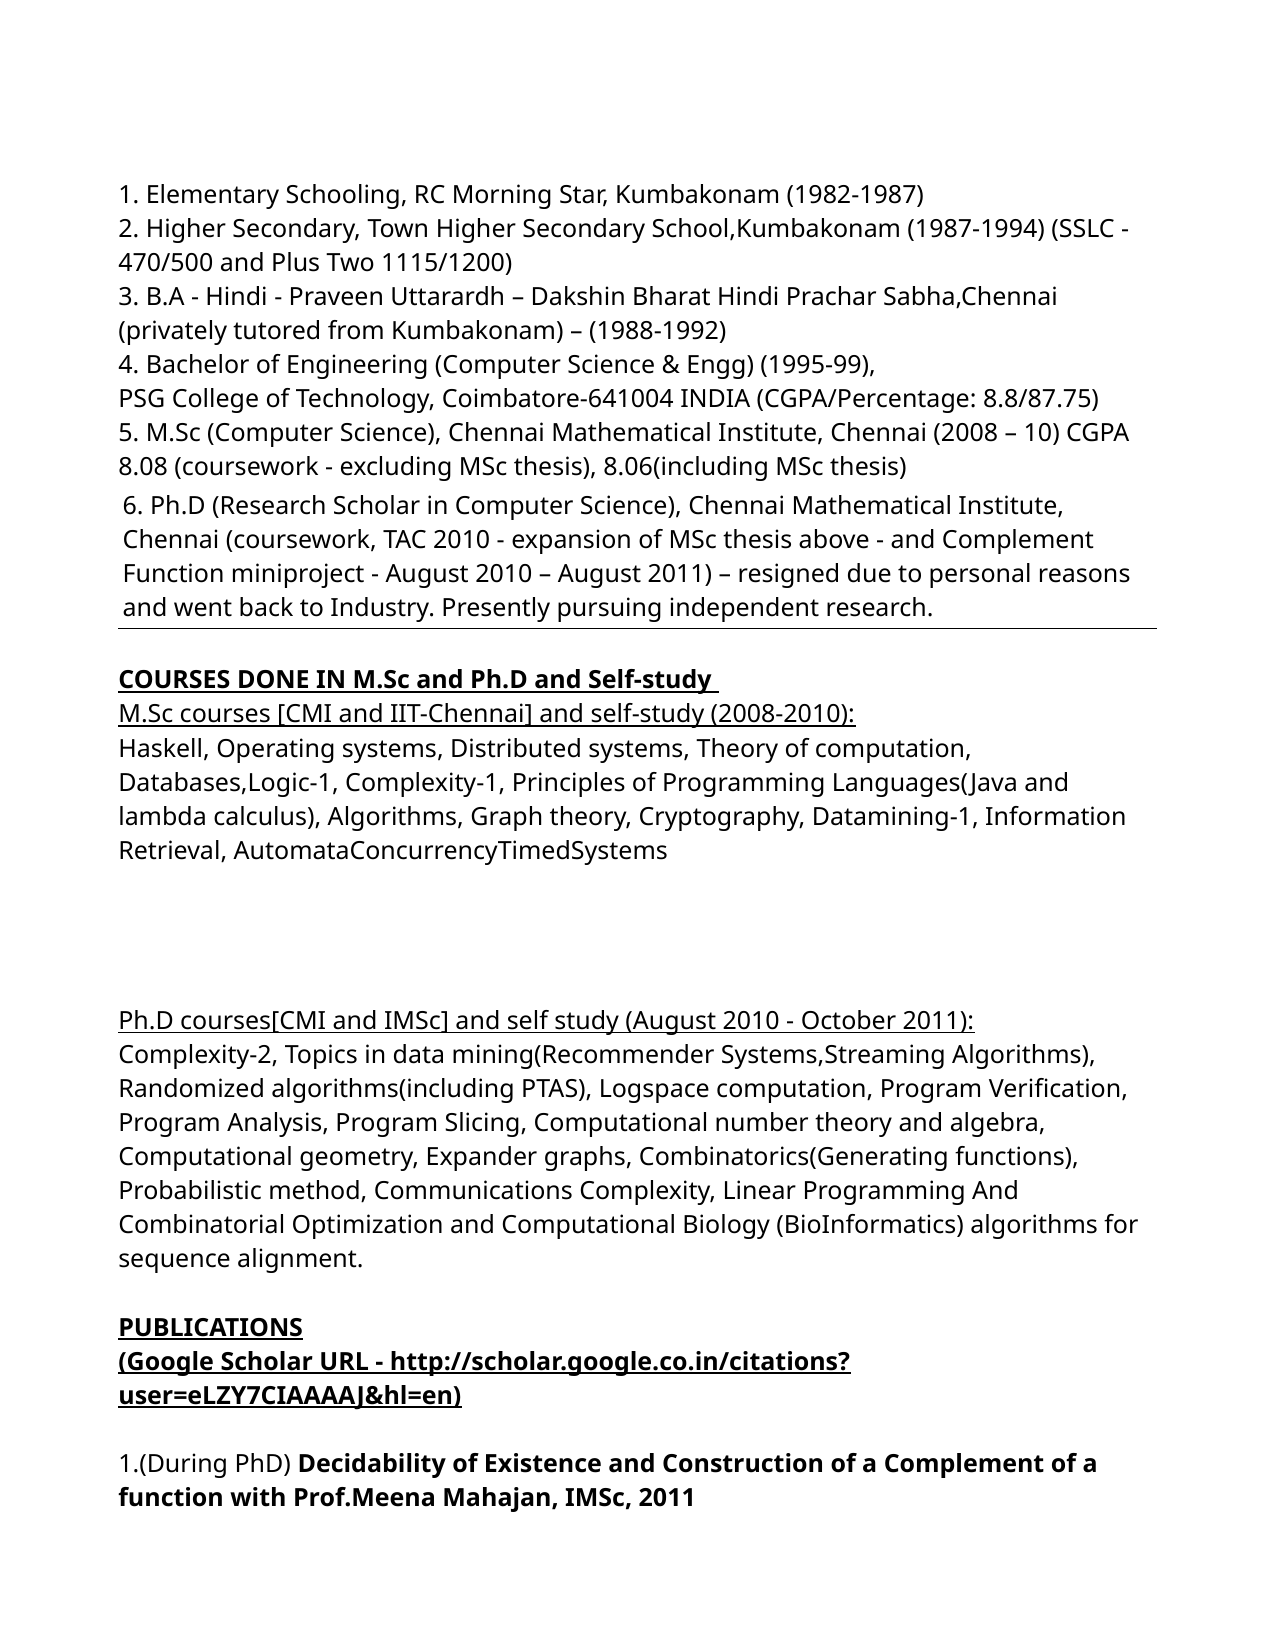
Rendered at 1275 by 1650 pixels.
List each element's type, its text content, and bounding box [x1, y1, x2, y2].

text PUBLICATIONS [118, 1309, 1157, 1343]
text 4. Bachelor of Engineering (Computer Science & Engg) (1995-99), [118, 347, 1157, 381]
text 1.(During PhD) Decidability of Existence and Construction of a Complement of a function with Prof.Meena Mahajan, IMSc, 2011 [118, 1446, 1157, 1514]
text 3. B.A - Hindi - Praveen Uttarardh – Dakshin Bharat Hindi Prachar Sabha,Chennai (privately tutored from Kumbakonam) – (1988-1992) [118, 278, 1157, 347]
text M.Sc courses [CMI and IIT-Chennai] and self-study (2008-2010): Haskell, Operating systems, Distributed systems, Theory of computation, Databases,Logic-1, Complexity-1, Principles of Programming Languages(Java and lambda calculus), Algorithms, Graph theory, Cryptography, Datamining-1, Information Retrieval, AutomataConcurrencyTimedSystems [118, 696, 1157, 901]
text PSG College of Technology, Coimbatore-641004 INDIA (CGPA/Percentage: 8.8/87.75) [118, 381, 1157, 415]
text 2. Higher Secondary, Town Higher Secondary School,Kumbakonam (1987-1994) (SSLC -470/500 and Plus Two 1115/1200) [118, 210, 1157, 278]
text Ph.D courses[CMI and IMSc] and self study (August 2010 - October 2011): Complexity-2, Topics in data mining(Recommender Systems,Streaming Algorithms), Randomized algorithms(including PTAS), Logspace computation, Program Verification, Program Analysis, Program Slicing, Computational number theory and algebra, Computational geometry, Expander graphs, Combinatorics(Generating functions), Probabilistic method, Communications Complexity, Linear Programming And Combinatorial Optimization and Computational Biology (BioInformatics) algorithms for sequence alignment. [118, 969, 1157, 1275]
text 5. M.Sc (Computer Science), Chennai Mathematical Institute, Chennai (2008 – 10) CGPA 8.08 (coursework - excluding MSc thesis), 8.06(including MSc thesis) [118, 415, 1157, 483]
text 6. Ph.D (Research Scholar in Computer Science), Chennai Mathematical Institute, Chennai (coursework, TAC 2010 - expansion of MSc thesis above - and Complement Function miniproject - August 2010 – August 2011) – resigned due to personal reasons and went back to Industry. Presently pursuing independent research. [118, 483, 1157, 628]
text (Google Scholar URL - http://scholar.google.co.in/citations?user=eLZY7CIAAAAJ&hl=en) [118, 1343, 1157, 1411]
text COURSES DONE IN M.Sc and Ph.D and Self-study [118, 662, 1157, 696]
text 1. Elementary Schooling, RC Morning Star, Kumbakonam (1982-1987) [118, 176, 1157, 210]
